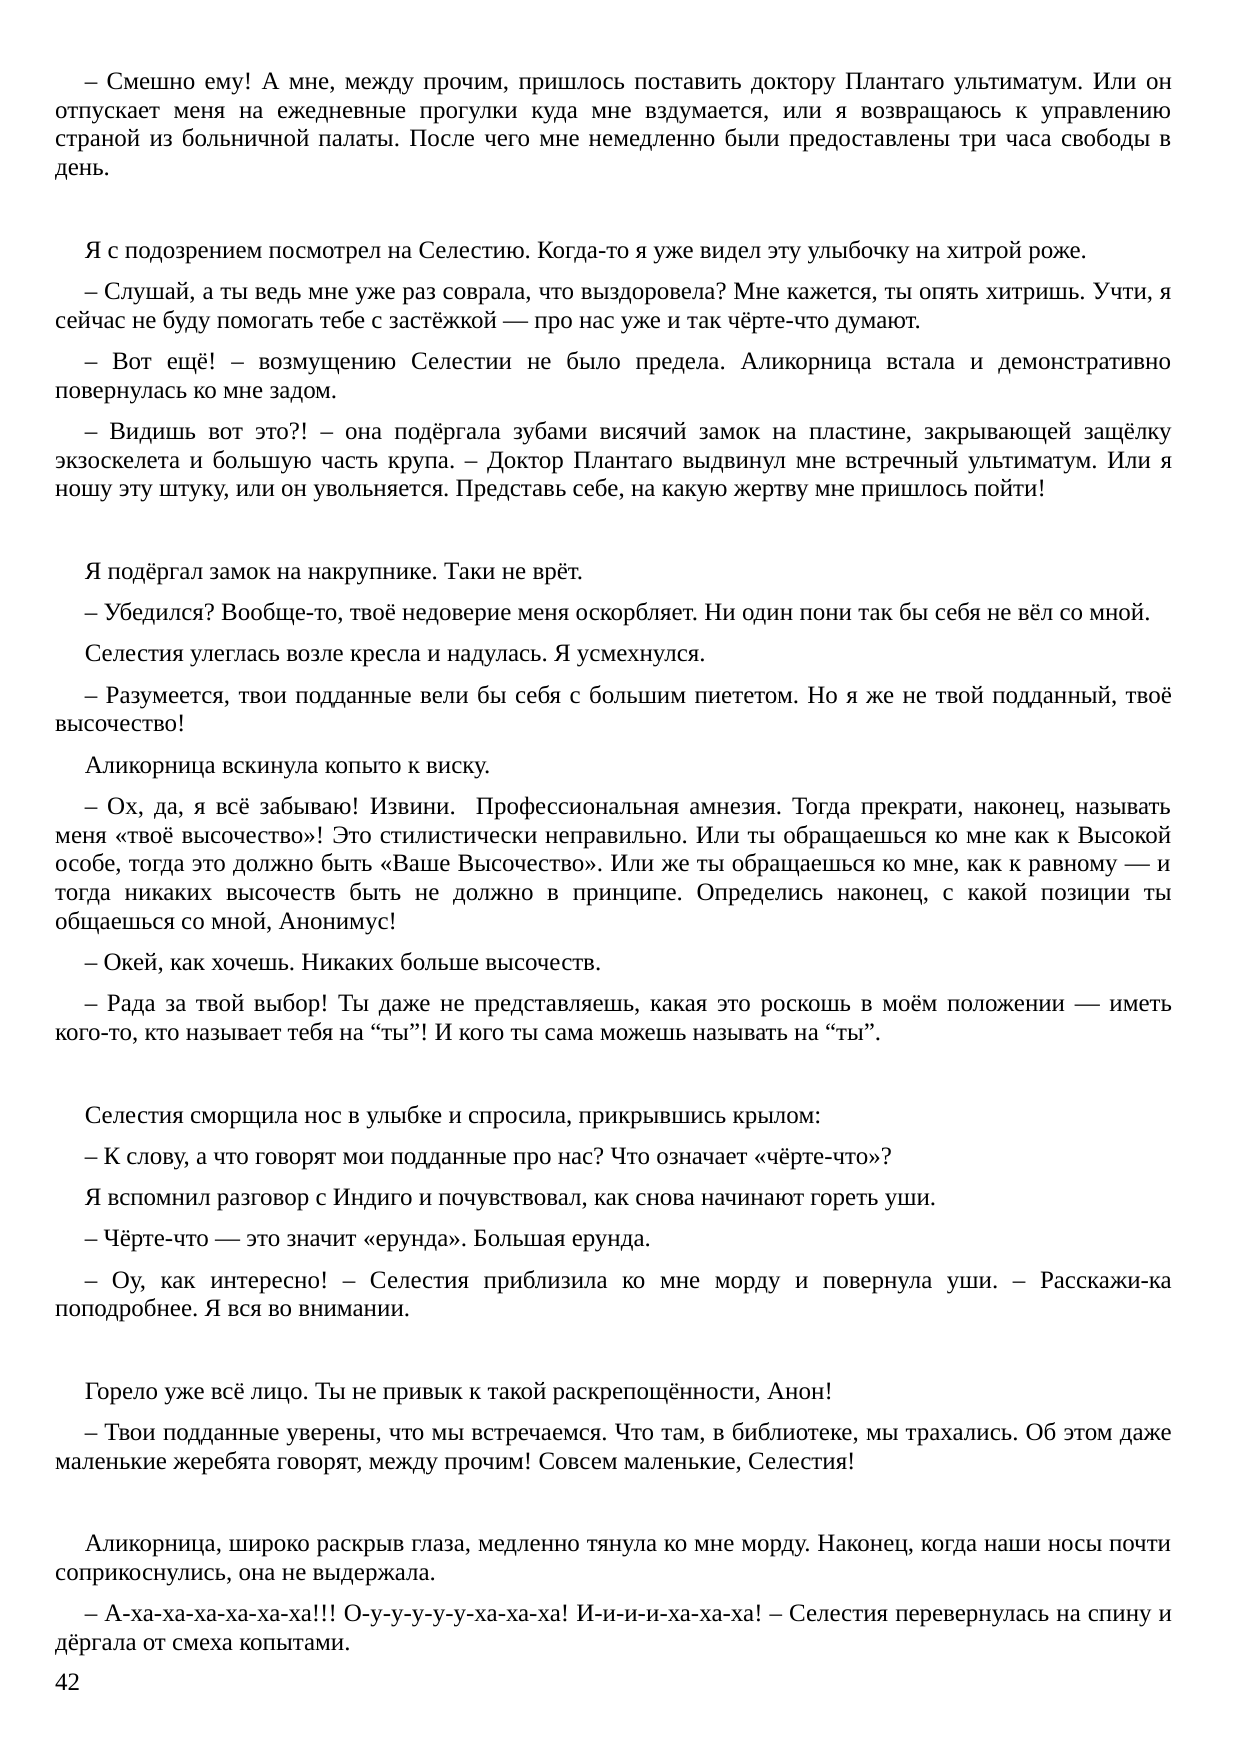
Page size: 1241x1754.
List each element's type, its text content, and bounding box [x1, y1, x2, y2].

text – А-ха-ха-ха-ха-ха-ха!!! О-у-у-у-у-у-ха-ха-ха! И-и-и-и-ха-ха-ха! – Селестия перевернулась на спину и дёргала от смеха копытами. [55, 1598, 1173, 1656]
text – Твои подданные уверены, что мы встречаемся. Что там, в библиотеке, мы трахались. Об этом даже маленькие жеребята говорят, между прочим! Совсем маленькие, Селестия! [55, 1417, 1173, 1475]
text Горело уже всё лицо. Ты не привык к такой раскрепощённости, Анон! [55, 1376, 1173, 1405]
text – Слушай, а ты ведь мне уже раз соврала, что выздоровела? Мне кажется, ты опять хитришь. Учти, я сейчас не буду помогать тебе с застёжкой — про нас уже и так чёрте-что думают. [55, 276, 1173, 333]
text – Ох, да, я всё забываю! Извини. Профессиональная амнезия. Тогда прекрати, наконец, называть меня «твоё высочество»! Это стилистически неправильно. Или ты обращаешься ко мне как к Высокой особе, тогда это должно быть «Ваше Высочество». Или же ты обращаешься ко мне, как к равному — и тогда никаких высочеств быть не должно в принципе. Определись наконец, с какой позиции ты общаешься со мной, Анонимус! [55, 791, 1173, 935]
text – Разумеется, твои подданные вели бы себя с большим пиететом. Но я же не твой подданный, твоё высочество! [55, 680, 1173, 737]
text – Видишь вот это?! – она подёргала зубами висячий замок на пластине, закрывающей защёлку экзоскелета и большую часть крупа. – Доктор Плантаго выдвинул мне встречный ультиматум. Или я ношу эту штуку, или он увольняется. Представь себе, на какую жертву мне пришлось пойти! [55, 416, 1173, 502]
text – Окей, как хочешь. Никаких больше высочеств. [55, 947, 1173, 976]
text Аликорница, широко раскрыв глаза, медленно тянула ко мне морду. Наконец, когда наши носы почти соприкоснулись, она не выдержала. [55, 1528, 1173, 1586]
text – Рада за твой выбор! Ты даже не представляешь, какая это роскошь в моём положении — иметь кого-то, кто называет тебя на “ты”! И кого ты сама можешь называть на “ты”. [55, 988, 1173, 1046]
text – Убедился? Вообще-то, твоё недоверие меня оскорбляет. Ни один пони так бы себя не вёл со мной. [55, 597, 1173, 626]
text – Cмешно ему! А мне, между прочим, пришлось поставить доктору Плантаго ультиматум. Или он отпускает меня на ежедневные прогулки куда мне вздумается, или я возвращаюсь к управлению страной из больничной палаты. После чего мне немедленно были предоставлены три часа свободы в день. [55, 66, 1173, 181]
text – Чёрте-что — это значит «ерунда». Большая ерунда. [55, 1223, 1173, 1252]
text Я подёргал замок на накрупнике. Таки не врёт. [55, 556, 1173, 585]
text – Вот ещё! – возмущению Селестии не было предела. Аликорница встала и демонстративно повернулась ко мне задом. [55, 346, 1173, 403]
text Селестия сморщила нос в улыбке и спросила, прикрывшись крылом: [55, 1100, 1173, 1128]
text Аликорница вскинула копыто к виску. [55, 750, 1173, 778]
text – К слову, а что говорят мои подданные про нас? Что означает «чёрте-что»? [55, 1141, 1173, 1170]
text Я вспомнил разговор с Индиго и почувствовал, как снова начинают гореть уши. [55, 1182, 1173, 1211]
text – Оу, как интересно! – Селестия приблизила ко мне морду и повернула уши. – Расскажи-ка поподробнее. Я вся во внимании. [55, 1265, 1173, 1322]
text Я с подозрением посмотрел на Селестию. Когда-то я уже видел эту улыбочку на хитрой роже. [55, 235, 1173, 263]
text Селестия улеглась возле кресла и надулась. Я усмехнулся. [55, 638, 1173, 667]
